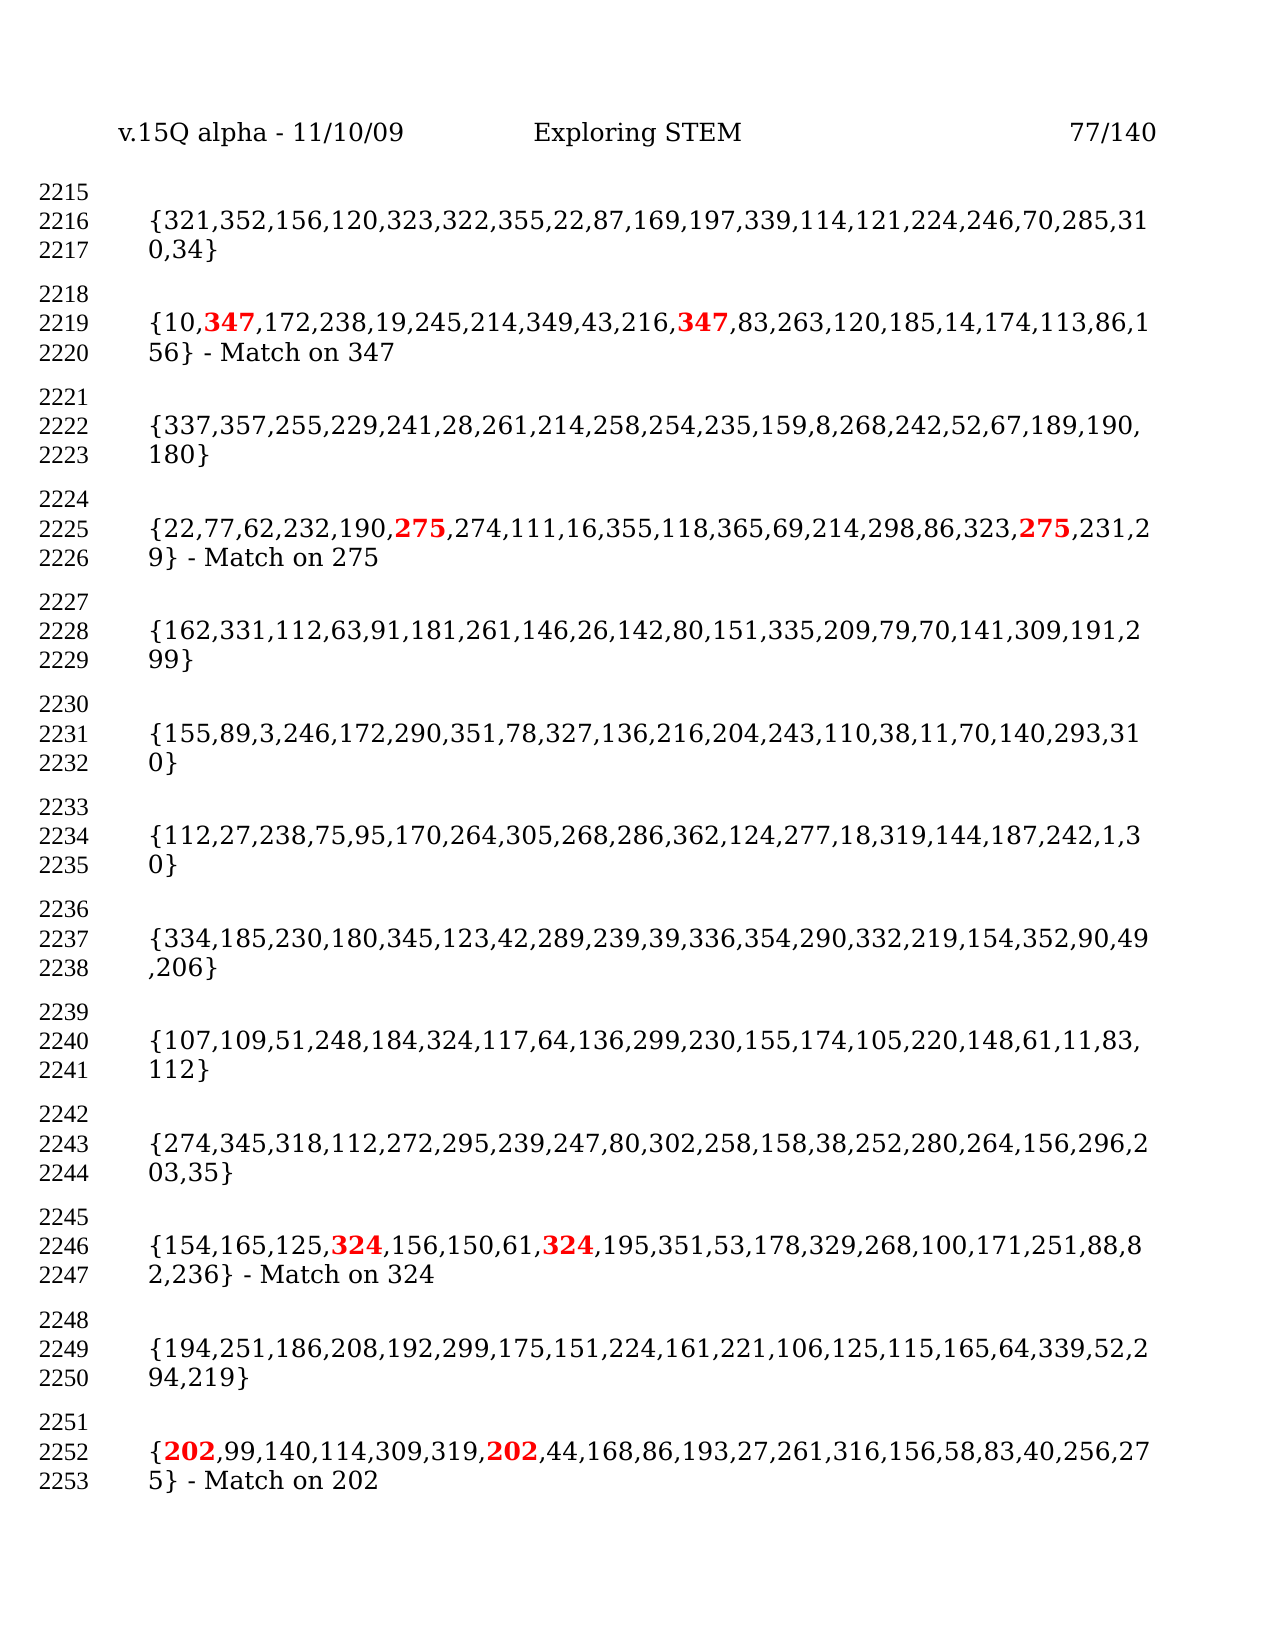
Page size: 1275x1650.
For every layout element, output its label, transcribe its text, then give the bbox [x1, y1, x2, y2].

text {334,185,230,180,345,123,42,289,239,39,336,354,290,332,219,154,352,90,49,206} [148, 895, 1157, 982]
text {155,89,3,246,172,290,351,78,327,136,216,204,243,110,38,11,70,140,293,310} [148, 690, 1157, 777]
text {162,331,112,63,91,181,261,146,26,142,80,151,335,209,79,70,141,309,191,299} [148, 587, 1157, 675]
text {107,109,51,248,184,324,117,64,136,299,230,155,174,105,220,148,61,11,83,112} [148, 997, 1157, 1085]
text {337,357,255,229,241,28,261,214,258,254,235,159,8,268,242,52,67,189,190,180} [148, 382, 1157, 469]
text {10,347,172,238,19,245,214,349,43,216,347,83,263,120,185,14,174,113,86,156} - Match on 347 [148, 279, 1157, 367]
text {321,352,156,120,323,322,355,22,87,169,197,339,114,121,224,246,70,285,310,34} [148, 177, 1157, 264]
text {112,27,238,75,95,170,264,305,268,286,362,124,277,18,319,144,187,242,1,30} [148, 792, 1157, 880]
text {154,165,125,324,156,150,61,324,195,351,53,178,329,268,100,171,251,88,82,236} - Match on 324 [148, 1202, 1157, 1290]
text {274,345,318,112,272,295,239,247,80,302,258,158,38,252,280,264,156,296,203,35} [148, 1100, 1157, 1187]
text {202,99,140,114,309,319,202,44,168,86,193,27,261,316,156,58,83,40,256,275} - Match on 202 [148, 1407, 1157, 1495]
text {22,77,62,232,190,275,274,111,16,355,118,365,69,214,298,86,323,275,231,29} - Match on 275 [148, 484, 1157, 572]
text {194,251,186,208,192,299,175,151,224,161,221,106,125,115,165,64,339,52,294,219} [148, 1305, 1157, 1392]
